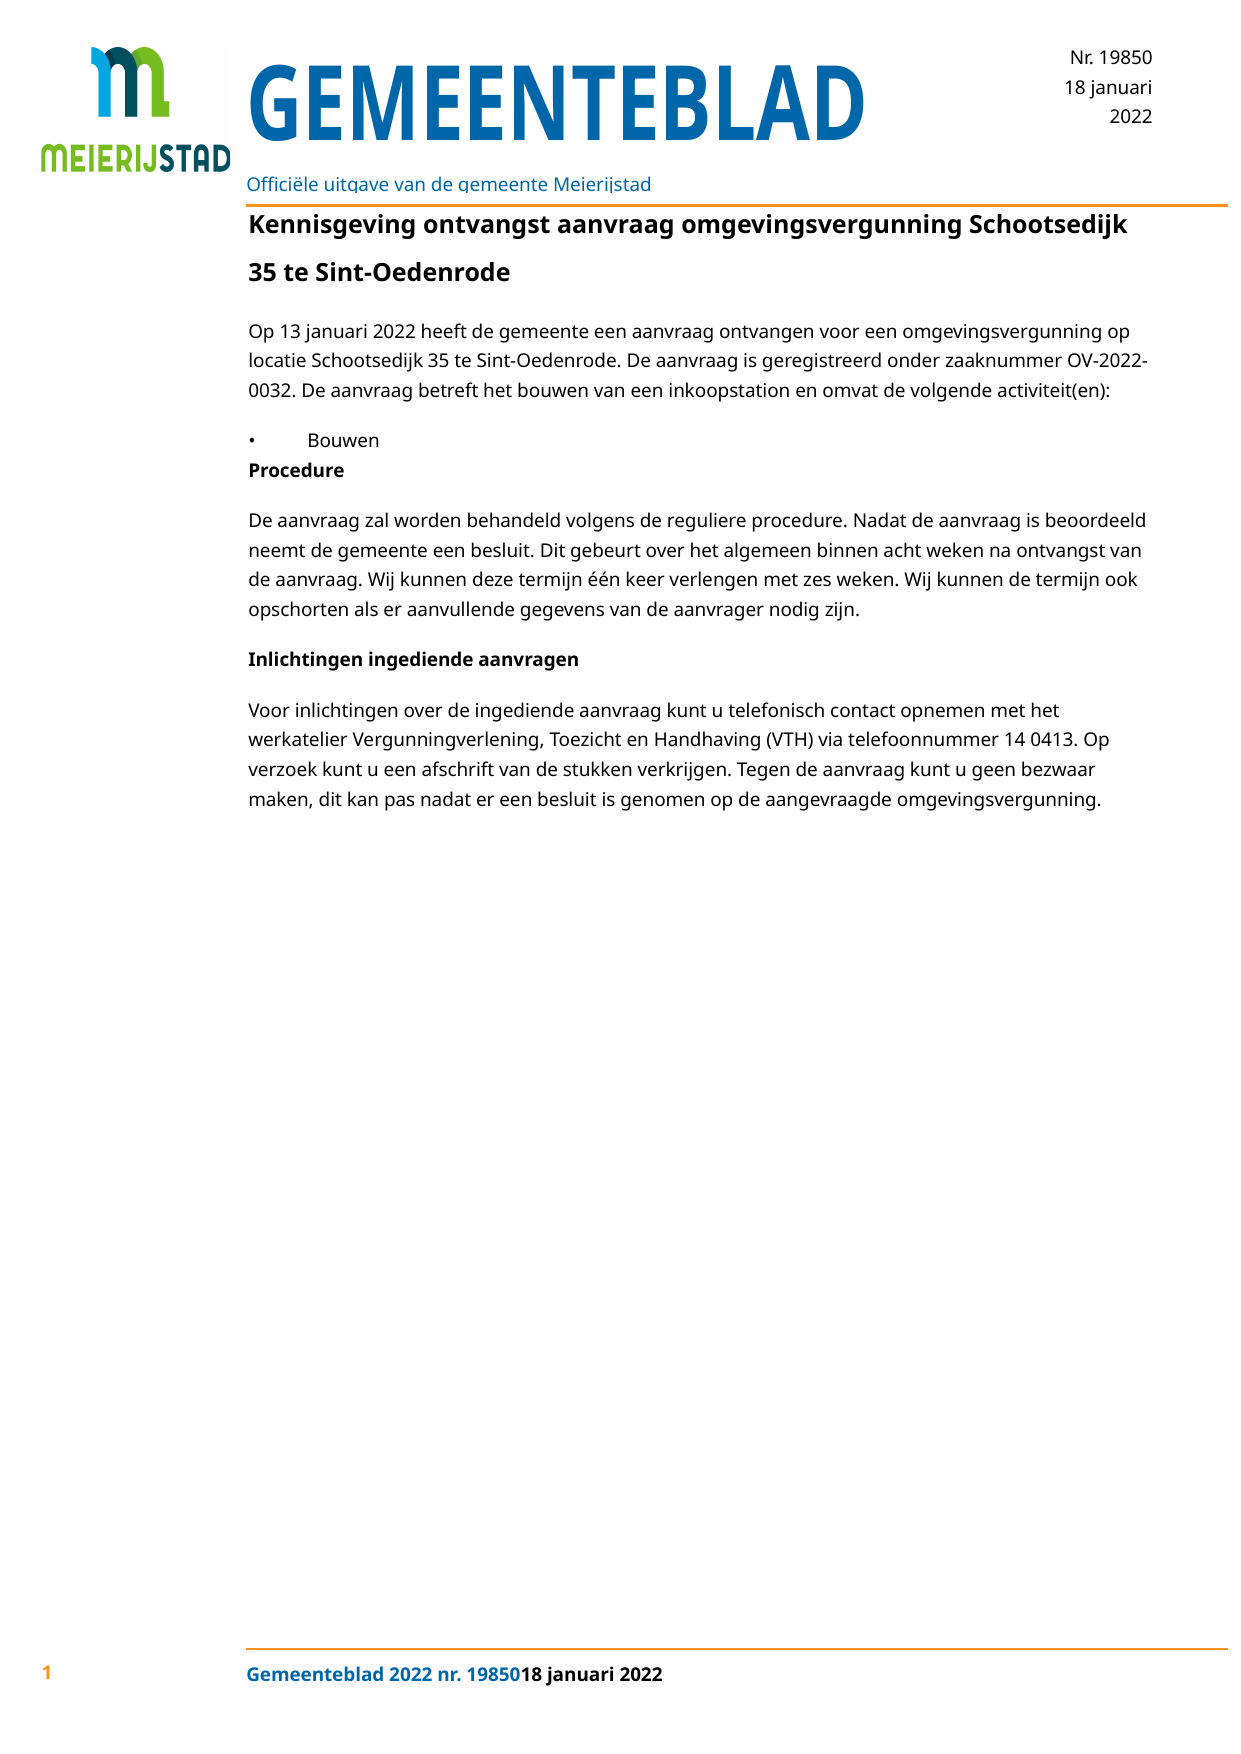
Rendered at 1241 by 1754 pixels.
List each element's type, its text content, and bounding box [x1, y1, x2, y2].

text Kennisgeving ontvangst aanvraag omgevingsvergunning Schootsedijk 35 te Sint-Oedenrode [248, 207, 1152, 288]
text Procedure [248, 457, 1152, 483]
text Voor inlichtingen over de ingediende aanvraag kunt u telefonisch contact opnemen met het werkatelier Vergunningverlening, Toezicht en Handhaving (VTH) via telefoonnummer 14 0413. Op verzoek kunt u een afschrift van de stukken verkrijgen. Tegen de aanvraag kunt u geen bezwaar maken, dit kan pas nadat er een besluit is genomen op de aangevraagde omgevingsvergunning. [248, 697, 1152, 812]
picture [41, 47, 231, 172]
list Bouwen [248, 427, 1152, 453]
text Op 13 januari 2022 heeft de gemeente een aanvraag ontvangen voor een omgevingsvergunning op locatie Schootsedijk 35 te Sint-Oedenrode. De aanvraag is geregistreerd onder zaaknummer OV-2022-0032. De aanvraag betreft het bouwen van een inkoopstation en omvat de volgende activiteit(en): [248, 318, 1152, 403]
text Inlichtingen ingediende aanvragen [248, 647, 1152, 672]
text De aanvraag zal worden behandeld volgens de reguliere procedure. Nadat de aanvraag is beoordeeld neemt de gemeente een besluit. Dit gebeurt over het algemeen binnen acht weken na ontvangst van de aanvraag. Wij kunnen deze termijn één keer verlengen met zes weken. Wij kunnen de termijn ook opschorten als er aanvullende gegevens van de aanvrager nodig zijn. [248, 507, 1152, 622]
